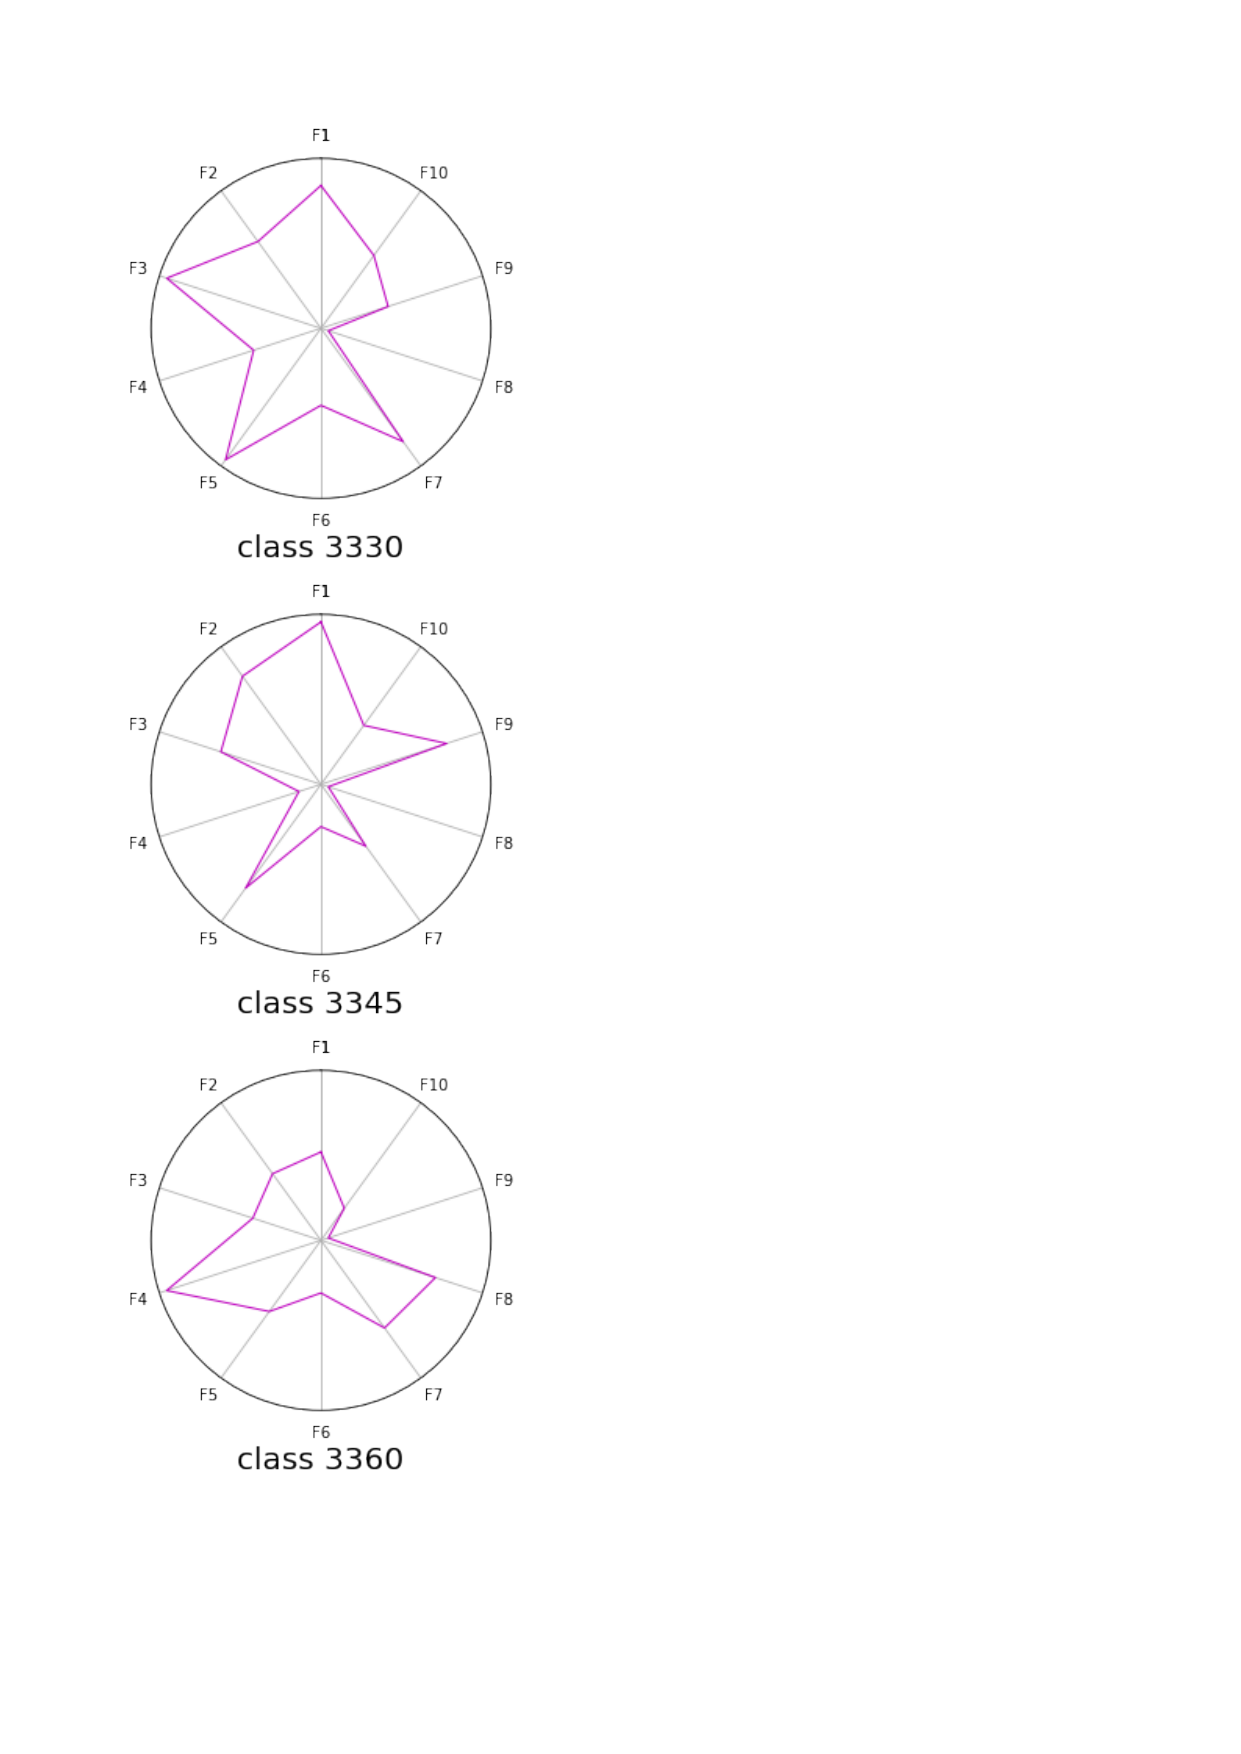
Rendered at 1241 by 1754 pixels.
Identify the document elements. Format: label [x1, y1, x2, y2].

picture [118, 118, 523, 1487]
